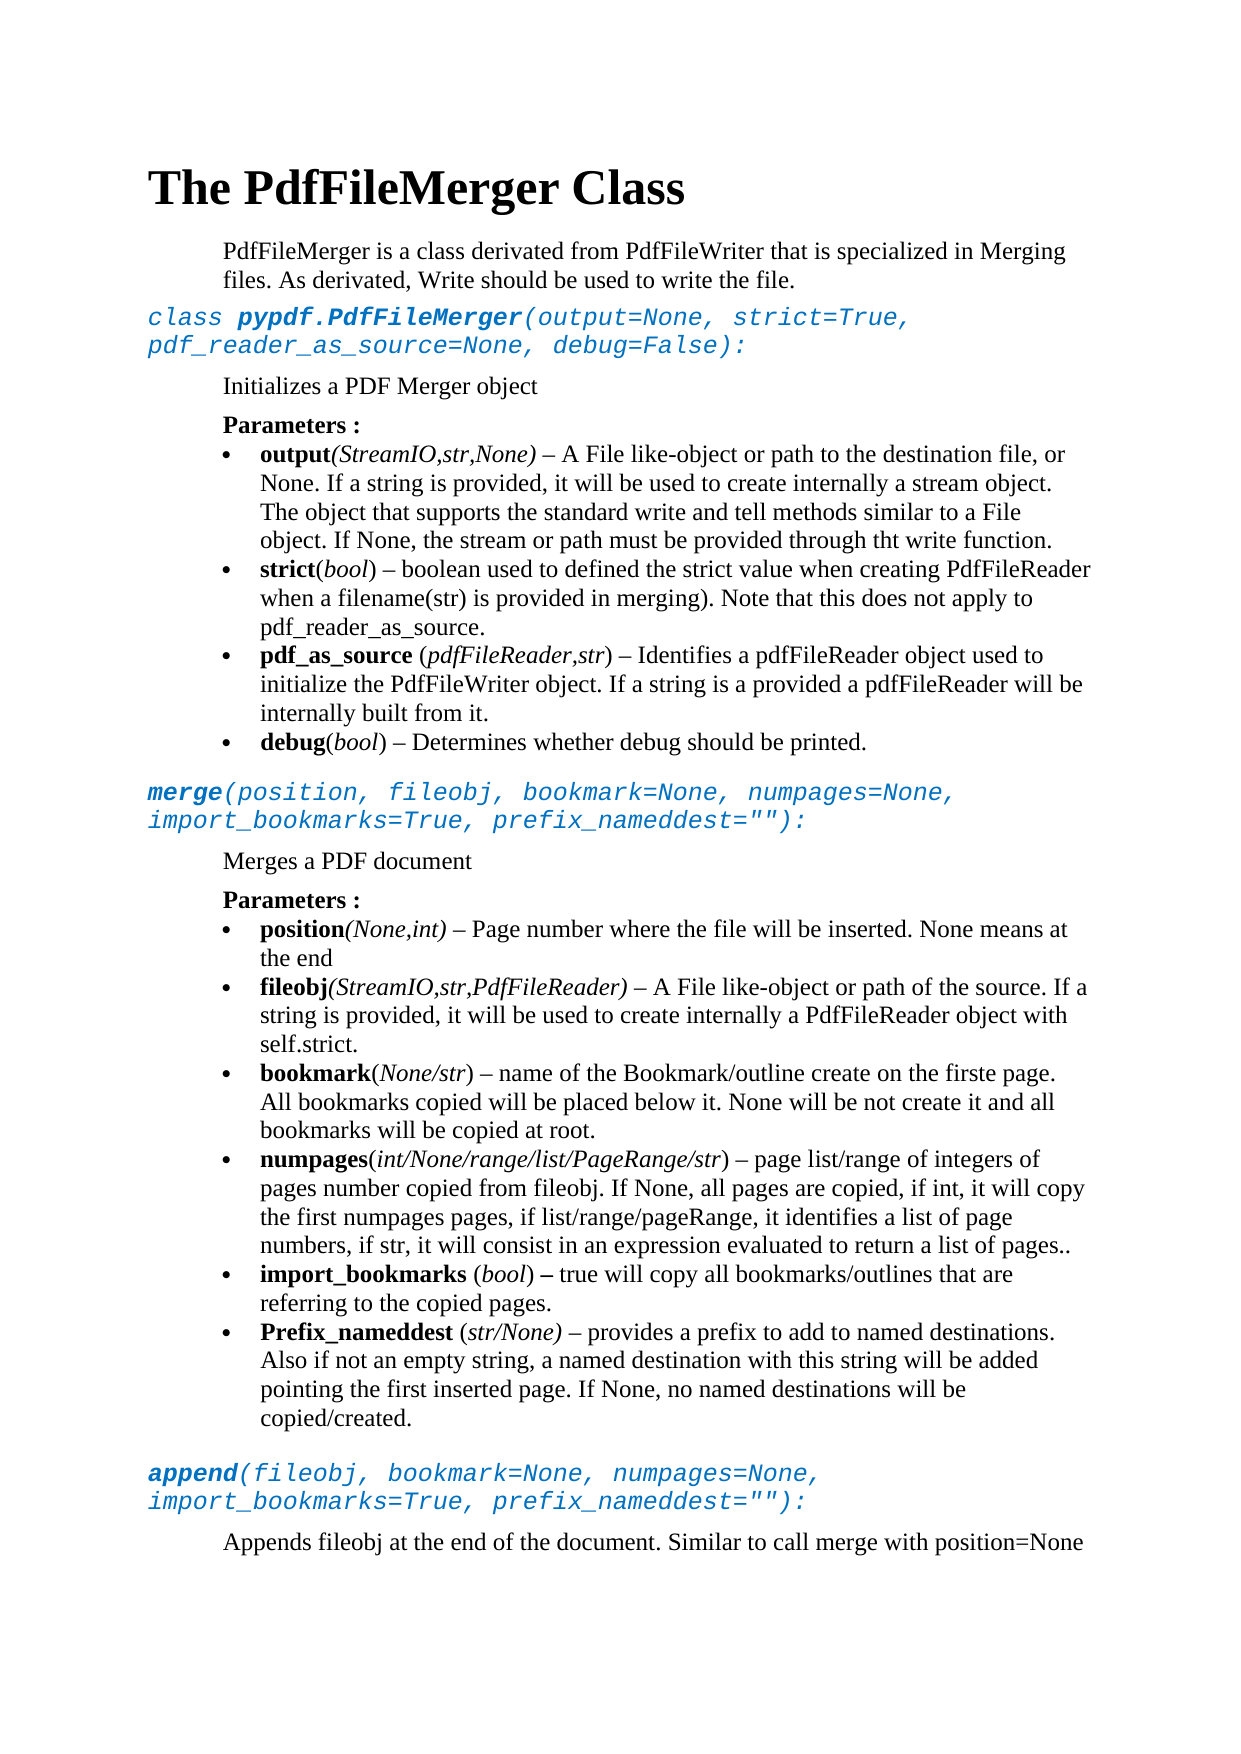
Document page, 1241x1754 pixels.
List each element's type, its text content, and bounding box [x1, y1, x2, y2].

list Prefix_nameddest (str/None) – provides a prefix to add to named destinations. Also if not an empty string, a named destination with this string will be added pointing the first inserted page. If None, no named destinations will be copied/created. [223, 1317, 1093, 1432]
text append(fileobj, bookmark=None, numpages=None, import_bookmarks=True, prefix_nameddest=""): [148, 1460, 1093, 1517]
text Appends fileobj at the end of the document. Similar to call merge with position=None [223, 1527, 1093, 1556]
text Parameters : [223, 885, 1093, 914]
list pdf_as_source (pdfFileReader,str) – Identifies a pdfFileReader object used to initialize the PdfFileWriter object. If a string is a provided a pdfFileReader will be internally built from it. [223, 641, 1093, 727]
text class pypdf.PdfFileMerger(output=None, strict=True, pdf_reader_as_source=None, debug=False): [148, 304, 1093, 361]
list fileobj(StreamIO,str,PdfFileReader) – A File like-object or path of the source. If a string is provided, it will be used to create internally a PdfFileReader object with self.strict. [223, 972, 1093, 1058]
list bookmark(None/str) – name of the Bookmark/outline create on the firste page. All bookmarks copied will be placed below it. None will be not create it and all bookmarks will be copied at root. [223, 1058, 1093, 1144]
text Initializes a PDF Merger object [223, 371, 1093, 400]
text Merges a PDF document [223, 846, 1093, 875]
text PdfFileMerger is a class derivated from PdfFileWriter that is specialized in Merging files. As derivated, Write should be used to write the file. [223, 236, 1093, 294]
text merge(position, fileobj, bookmark=None, numpages=None, import_bookmarks=True, prefix_nameddest=""): [148, 779, 1093, 836]
text Parameters : [223, 411, 1093, 439]
list debug(bool) – Determines whether debug should be printed. [223, 727, 1093, 756]
list import_bookmarks (bool) – true will copy all bookmarks/outlines that are referring to the copied pages. [223, 1259, 1093, 1317]
list numpages(int/None/range/list/PageRange/str) – page list/range of integers of pages number copied from fileobj. If None, all pages are copied, if int, it will copy the first numpages pages, if list/range/pageRange, it identifies a list of page numbers, if str, it will consist in an expression evaluated to return a list of pages.. [223, 1144, 1093, 1259]
subtitle The PdfFileMerger Class [148, 158, 1093, 216]
list strict(bool) – boolean used to defined the strict value when creating PdfFileReader when a filename(str) is provided in merging). Note that this does not apply to pdf_reader_as_source. [223, 554, 1093, 641]
list output(StreamIO,str,None) – A File like-object or path to the destination file, or None. If a string is provided, it will be used to create internally a stream object. The object that supports the standard write and tell methods similar to a File object. If None, the stream or path must be provided through tht write function. [223, 439, 1093, 554]
list position(None,int) – Page number where the file will be inserted. None means at the end [223, 914, 1093, 972]
